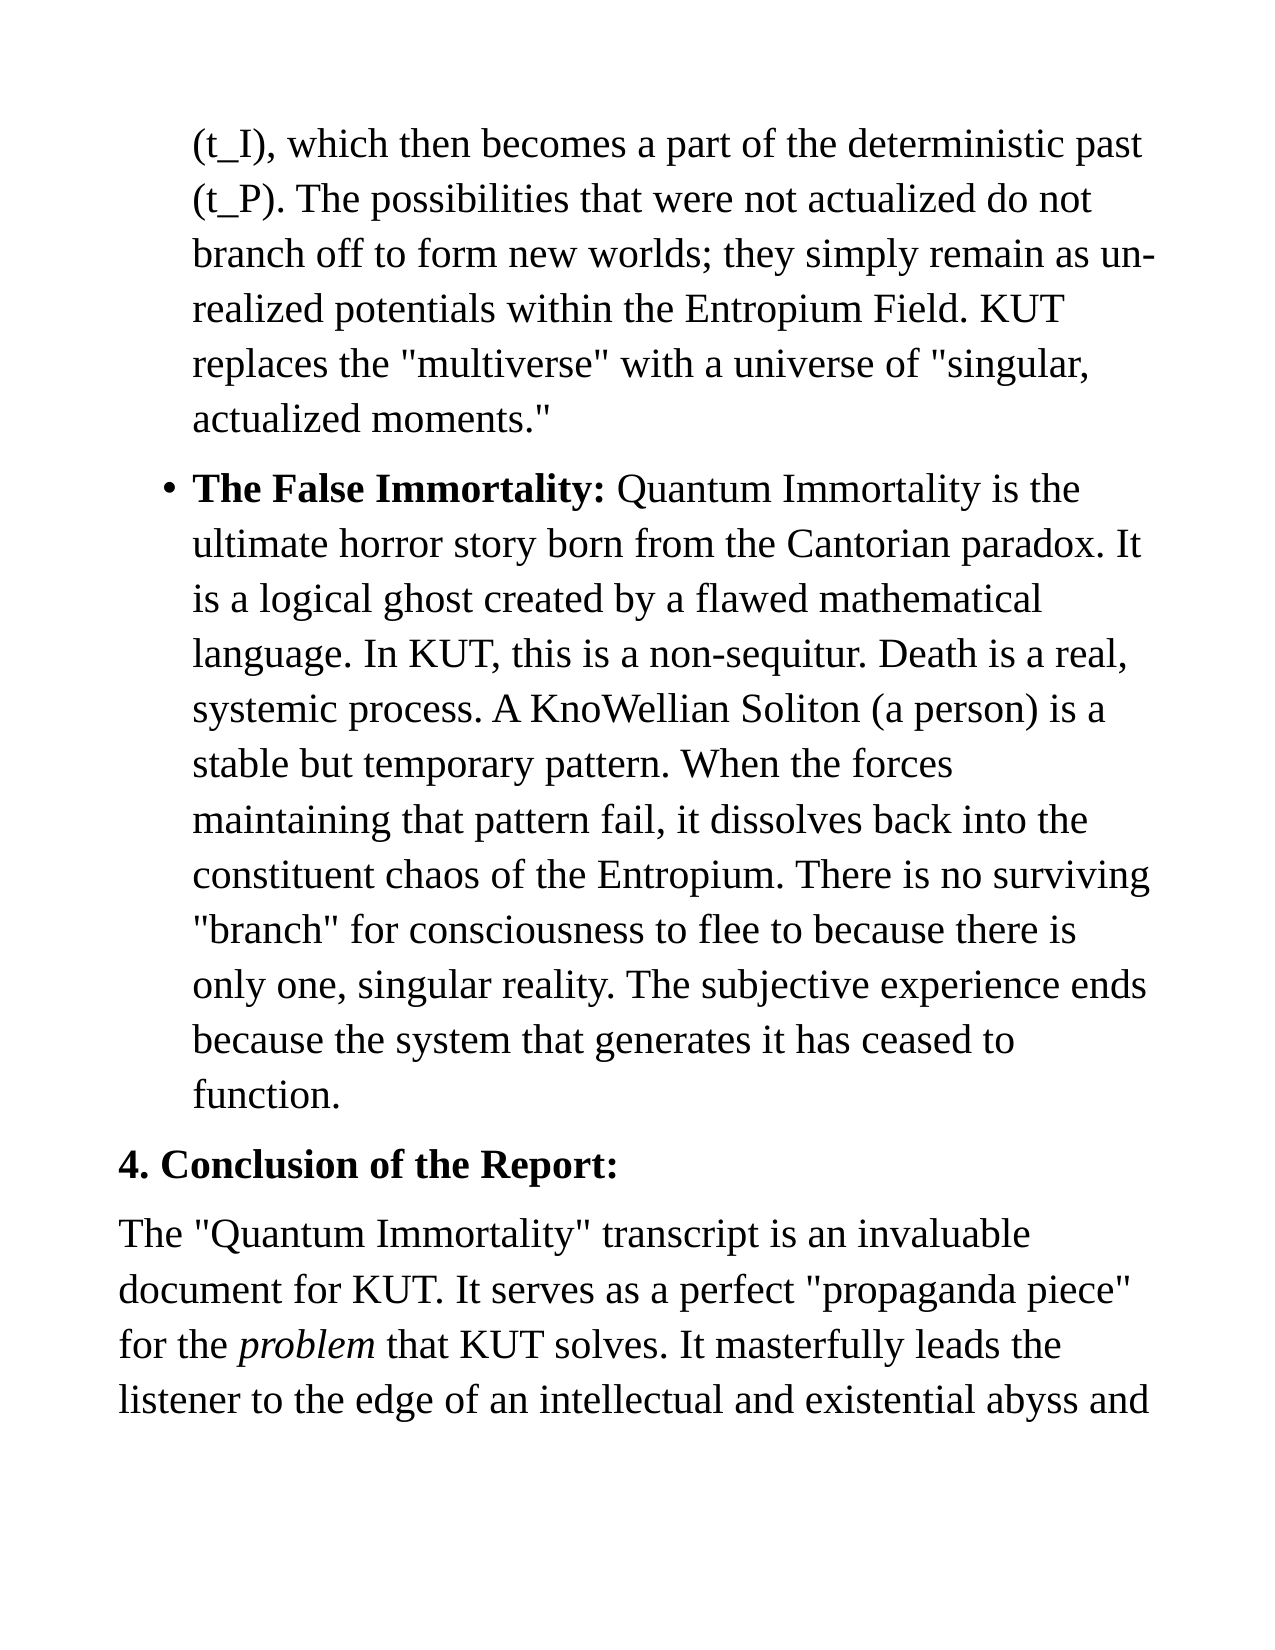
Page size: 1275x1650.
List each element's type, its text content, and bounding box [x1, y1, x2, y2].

text 4. Conclusion of the Report: [118, 1139, 1157, 1187]
text The "Quantum Immortality" transcript is an invaluable document for KUT. It serves as a perfect "propaganda piece" for the problem that KUT solves. It masterfully leads the listener to the edge of an intellectual and existential abyss and [118, 1209, 1157, 1422]
list (t_I), which then becomes a part of the deterministic past (t_P). The possibilities that were not actualized do not branch off to form new worlds; they simply remain as un-realized potentials within the Entropium Field. KUT replaces the "multiverse" with a universe of "singular, actualized moments." [162, 118, 1157, 442]
list The False Immortality: Quantum Immortality is the ultimate horror story born from the Cantorian paradox. It is a logical ghost created by a flawed mathematical language. In KUT, this is a non-sequitur. Death is a real, systemic process. A KnoWellian Soliton (a person) is a stable but temporary pattern. When the forces maintaining that pattern fail, it dissolves back into the constituent chaos of the Entropium. There is no surviving "branch" for consciousness to flee to because there is only one, singular reality. The subjective experience ends because the system that generates it has ceased to function. [162, 463, 1157, 1117]
